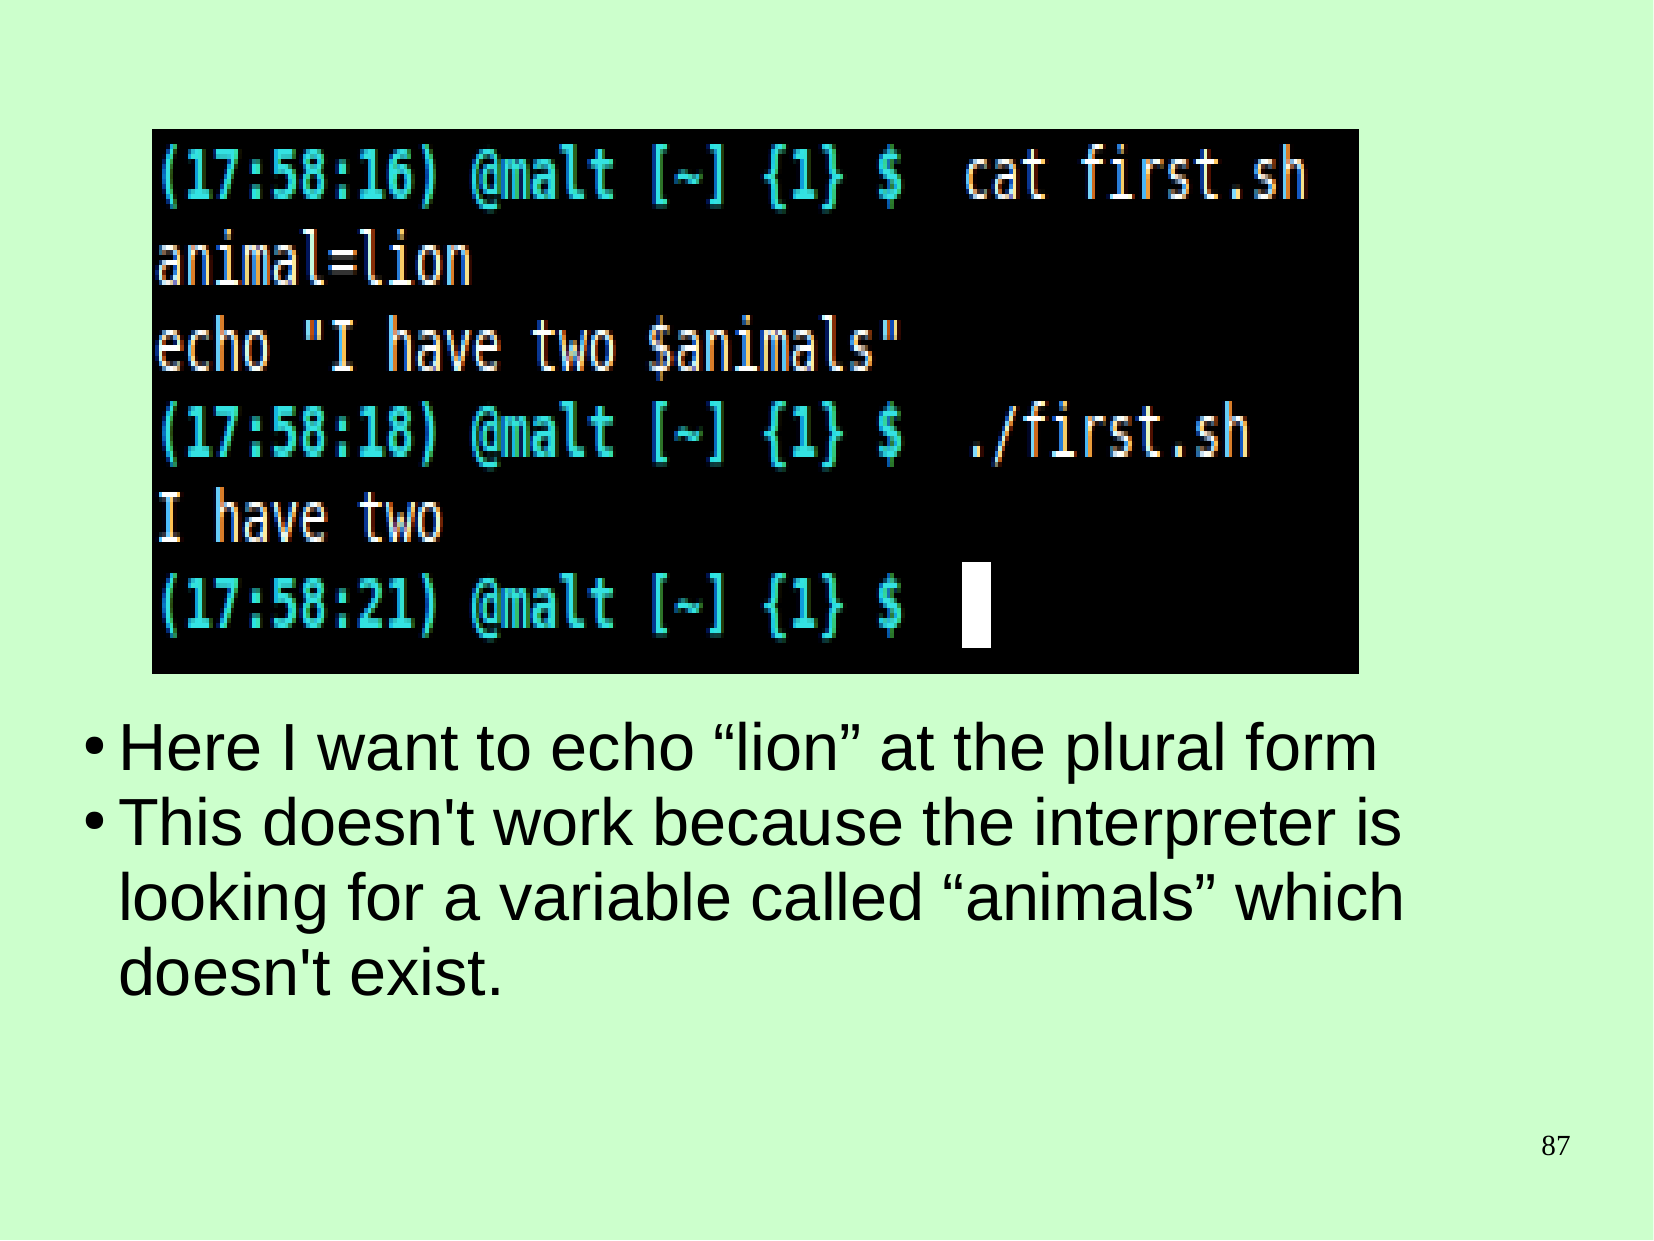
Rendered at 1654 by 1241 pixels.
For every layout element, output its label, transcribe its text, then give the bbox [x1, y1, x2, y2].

picture [152, 129, 1359, 674]
subtitle Here I want to echo “lion” at the plural form This doesn't work because the interpreter is looking for a variable called “animals” which doesn't exist. [82, 49, 1571, 1010]
